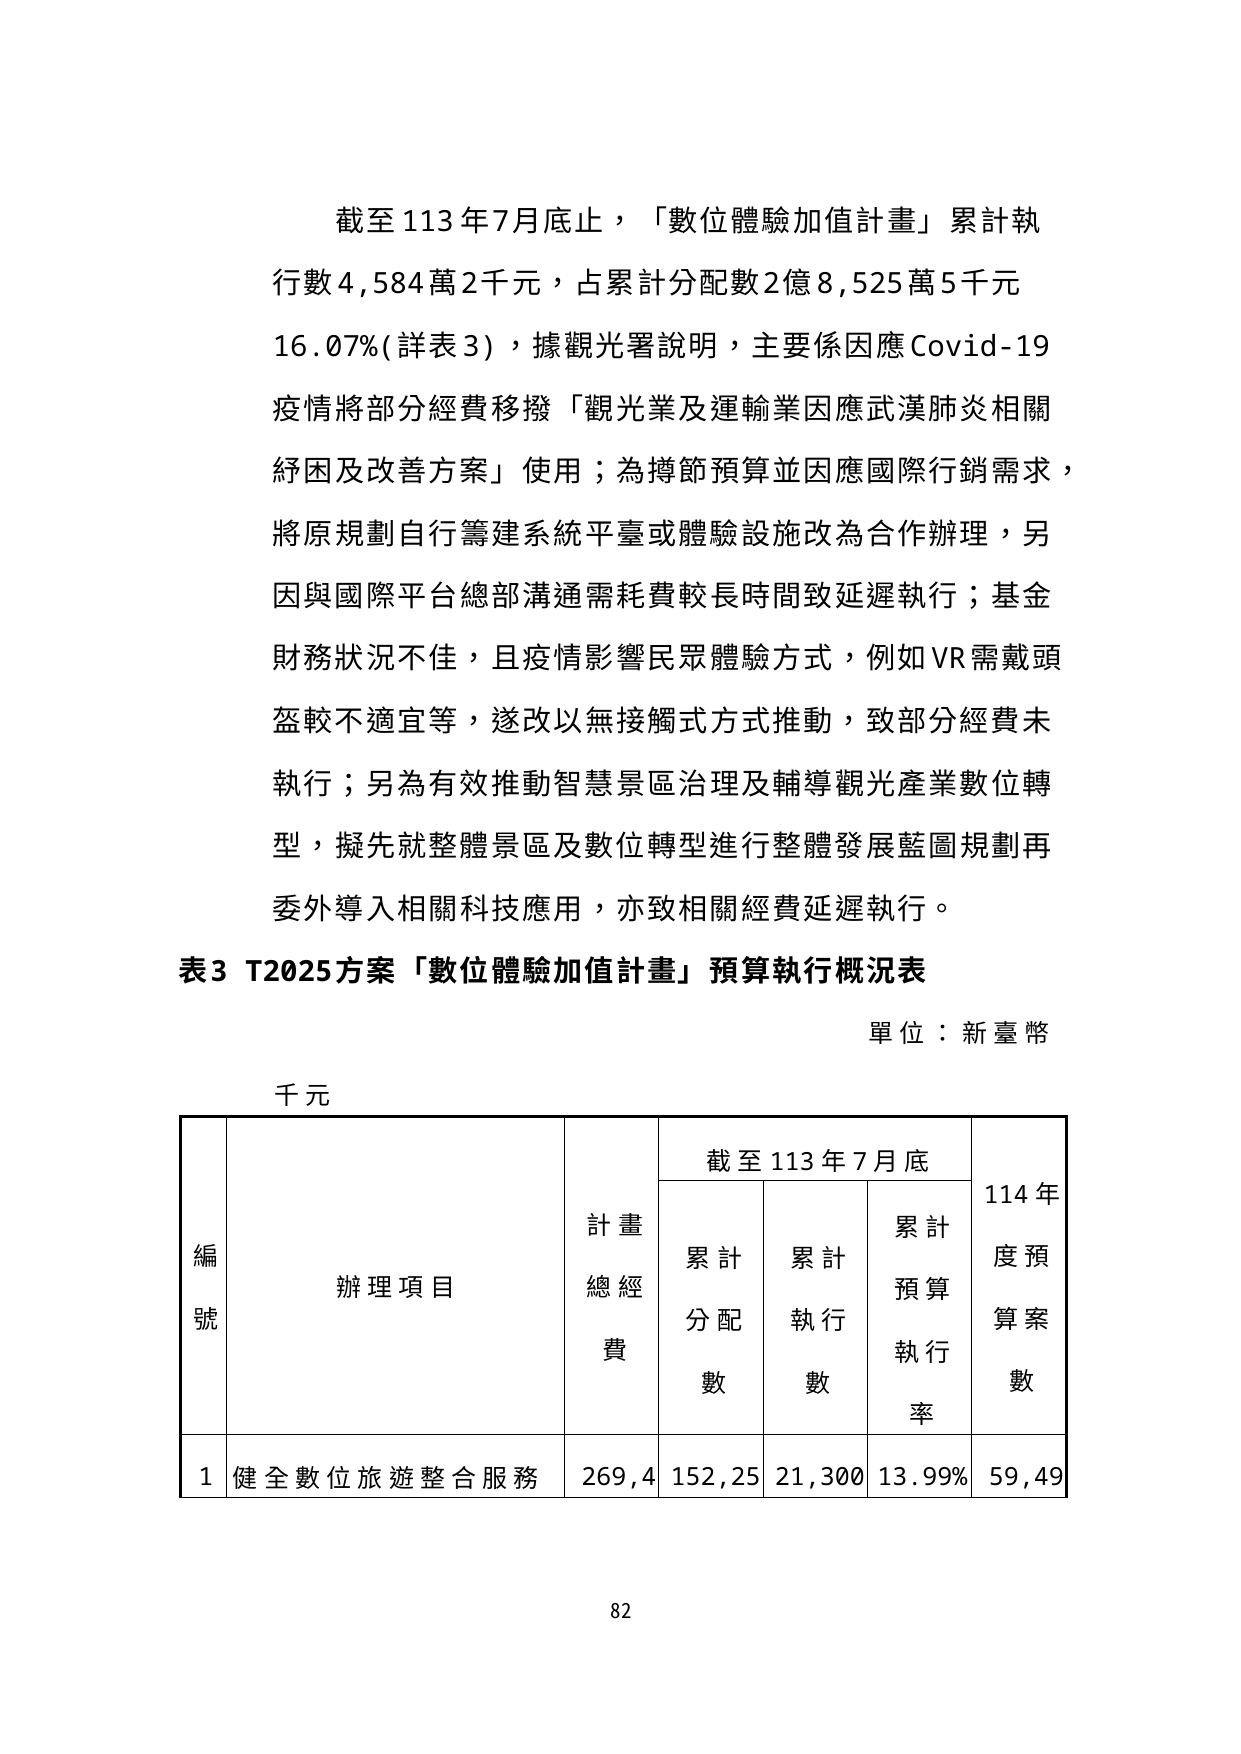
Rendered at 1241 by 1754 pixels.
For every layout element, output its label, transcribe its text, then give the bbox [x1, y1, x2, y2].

table_cell 152,25 [659, 1435, 763, 1497]
table_cell 健全數位旅遊整合服務 [227, 1435, 564, 1497]
table_cell 21,300 [764, 1435, 867, 1497]
table_cell 1 [182, 1435, 226, 1497]
table_cell 269,4 [565, 1435, 658, 1497]
table_header 編號 [182, 1118, 226, 1433]
table_cell 13.99% [868, 1435, 971, 1497]
text 表3 T2025方案「數位體驗加值計畫」預算執行概況表 [175, 927, 1063, 990]
text 截至113年7月底止，「數位體驗加值計畫」累計執行數4,584萬2千元，占累計分配數2億8,525萬5千元16.07%(詳表3)，據觀光署說明，主要係因應Covid-19疫情將部分經費移撥「觀光業及運輸業因應武漢肺炎相關紓困及改善方案」使用；為撙節預算並因應國際行銷需求，將原規劃自行籌建系統平臺或體驗設施改為合作辦理，另因與國際平台總部溝通需耗費較長時間致延遲執行；基金財務狀況不佳，且疫情影響民眾體驗方式，例如VR需戴頭盔較不適宜等，遂改以無接觸式方式推動，致部分經費未執行；另為有效推動智慧景區治理及輔導觀光產業數位轉型，擬先就整體景區及數位轉型進行整體發展藍圖規劃再委外導入相關科技應用，亦致相關經費延遲執行。 [266, 177, 1063, 927]
table_header 114年度預算案數 [972, 1118, 1065, 1433]
table_header 計畫 總經費 [565, 1118, 658, 1433]
table_header 截至113年7月底 [659, 1118, 971, 1180]
table_cell 59,49 [972, 1435, 1065, 1497]
table_header 辦理項目 [227, 1118, 564, 1433]
text 單位：新臺幣千元 [266, 990, 1063, 1115]
table_cell 累計 執行數 [764, 1181, 867, 1433]
table_cell 累計預算執行率 [868, 1181, 971, 1433]
table_cell 累計 分配數 [659, 1181, 763, 1433]
